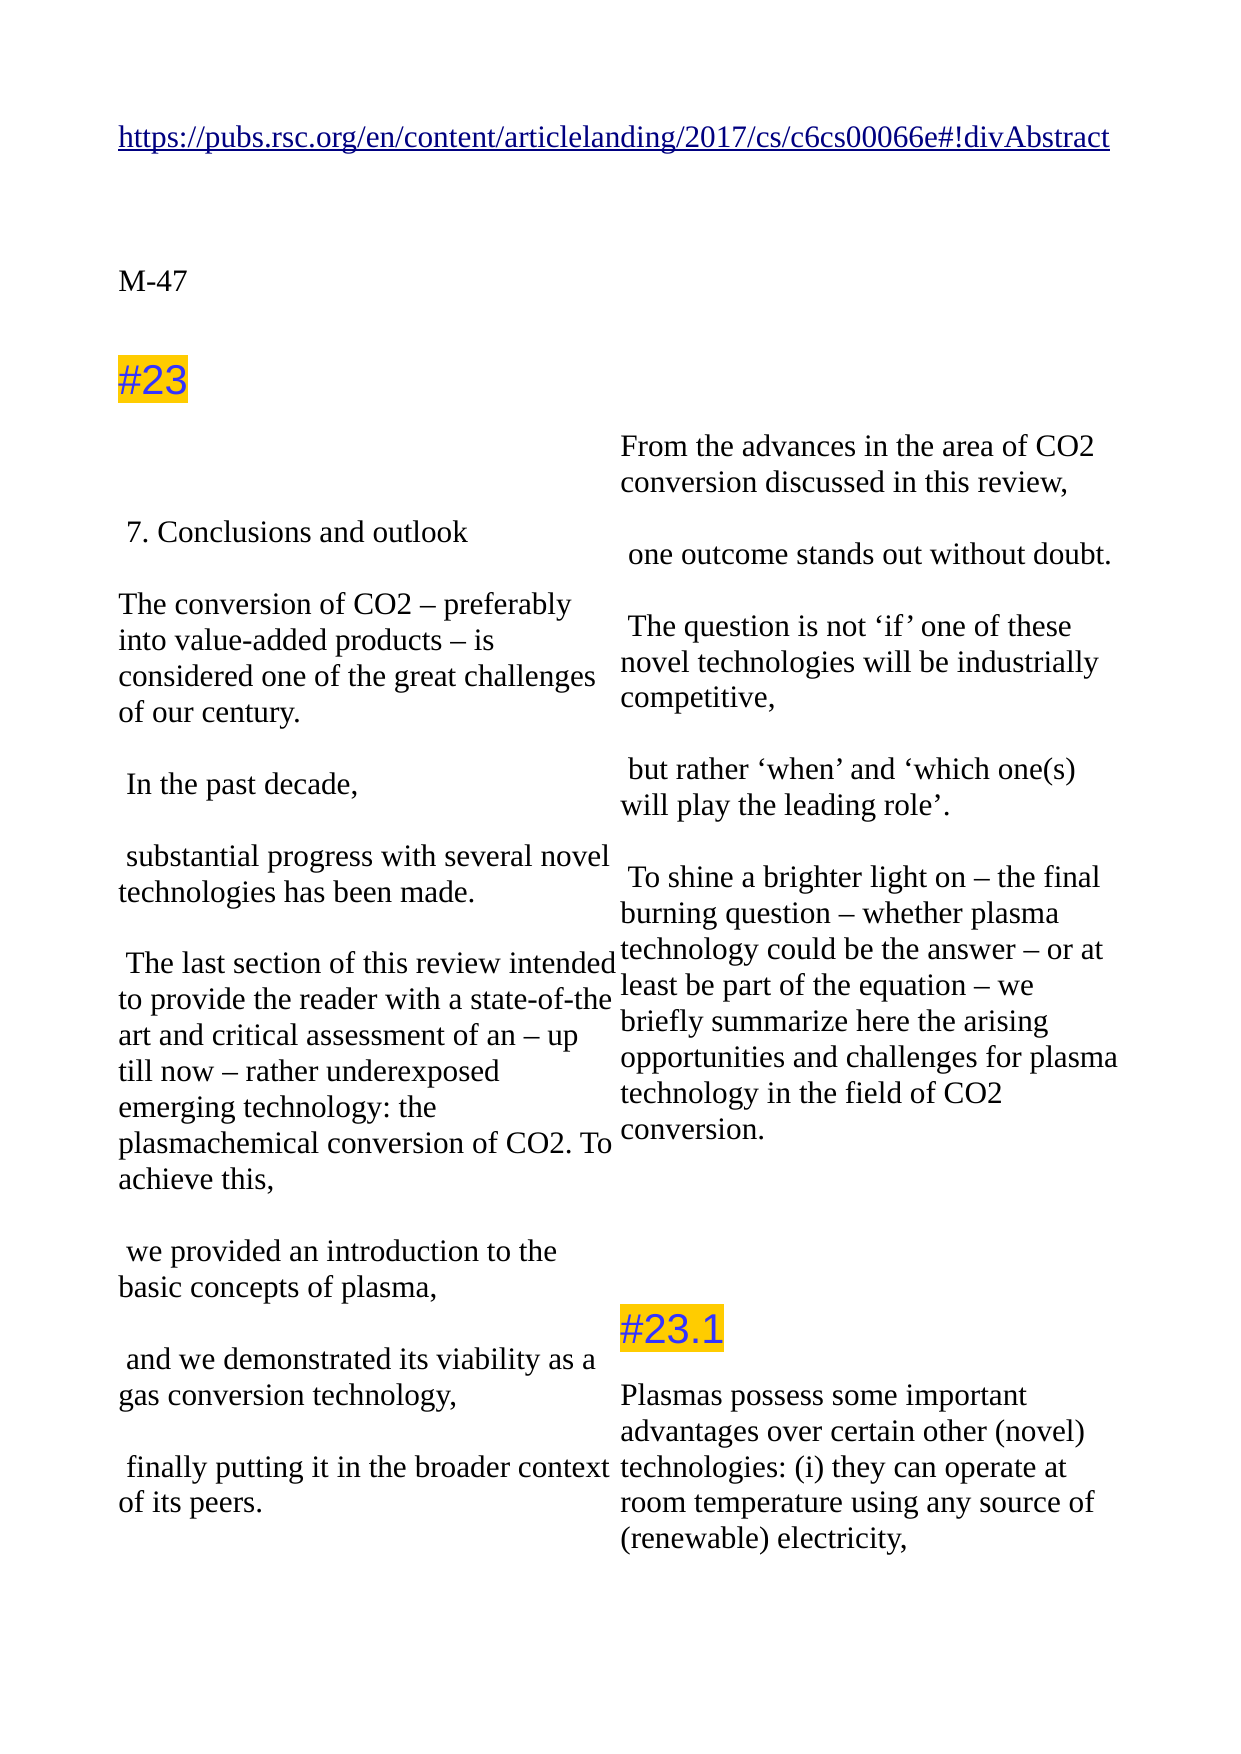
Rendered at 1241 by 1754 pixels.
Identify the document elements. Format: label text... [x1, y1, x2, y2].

text The conversion of CO2 – preferably into value-added products – is considered one of the great challenges of our century. [118, 585, 620, 729]
text To shine a brighter light on – the final burning question – whether plasma technology could be the answer – or at least be part of the equation – we briefly summarize here the arising opportunities and challenges for plasma technology in the field of CO2 conversion. [620, 858, 1122, 1146]
text https://pubs.rsc.org/en/content/articlelanding/2017/cs/c6cs00066e#!divAbstract [118, 118, 1122, 154]
text #23 [118, 355, 1122, 403]
text The question is not ‘if’ one of these novel technologies will be industrially competitive, [620, 607, 1122, 715]
text #23.1 [620, 1304, 1122, 1352]
text one outcome stands out without doubt. [620, 535, 1122, 571]
text The last section of this review intended to provide the reader with a state-of-the art and critical assessment of an – up till now – rather underexposed emerging technology: the plasmachemical conversion of CO2. To achieve this, [118, 945, 620, 1196]
text 7. Conclusions and outlook [118, 513, 620, 549]
text and we demonstrated its viability as a gas conversion technology, [118, 1340, 620, 1412]
text finally putting it in the broader context of its peers. [118, 1448, 620, 1520]
text M-47 [118, 262, 1122, 298]
text In the past decade, [118, 765, 620, 801]
text we provided an introduction to the basic concepts of plasma, [118, 1232, 620, 1304]
text Plasmas possess some important advantages over certain other (novel) technologies: (i) they can operate at room temperature using any source of (renewable) electricity, [620, 1376, 1122, 1556]
text but rather ‘when’ and ‘which one(s) will play the leading role’. [620, 751, 1122, 822]
text From the advances in the area of CO2 conversion discussed in this review, [620, 427, 1122, 499]
text substantial progress with several novel technologies has been made. [118, 837, 620, 909]
